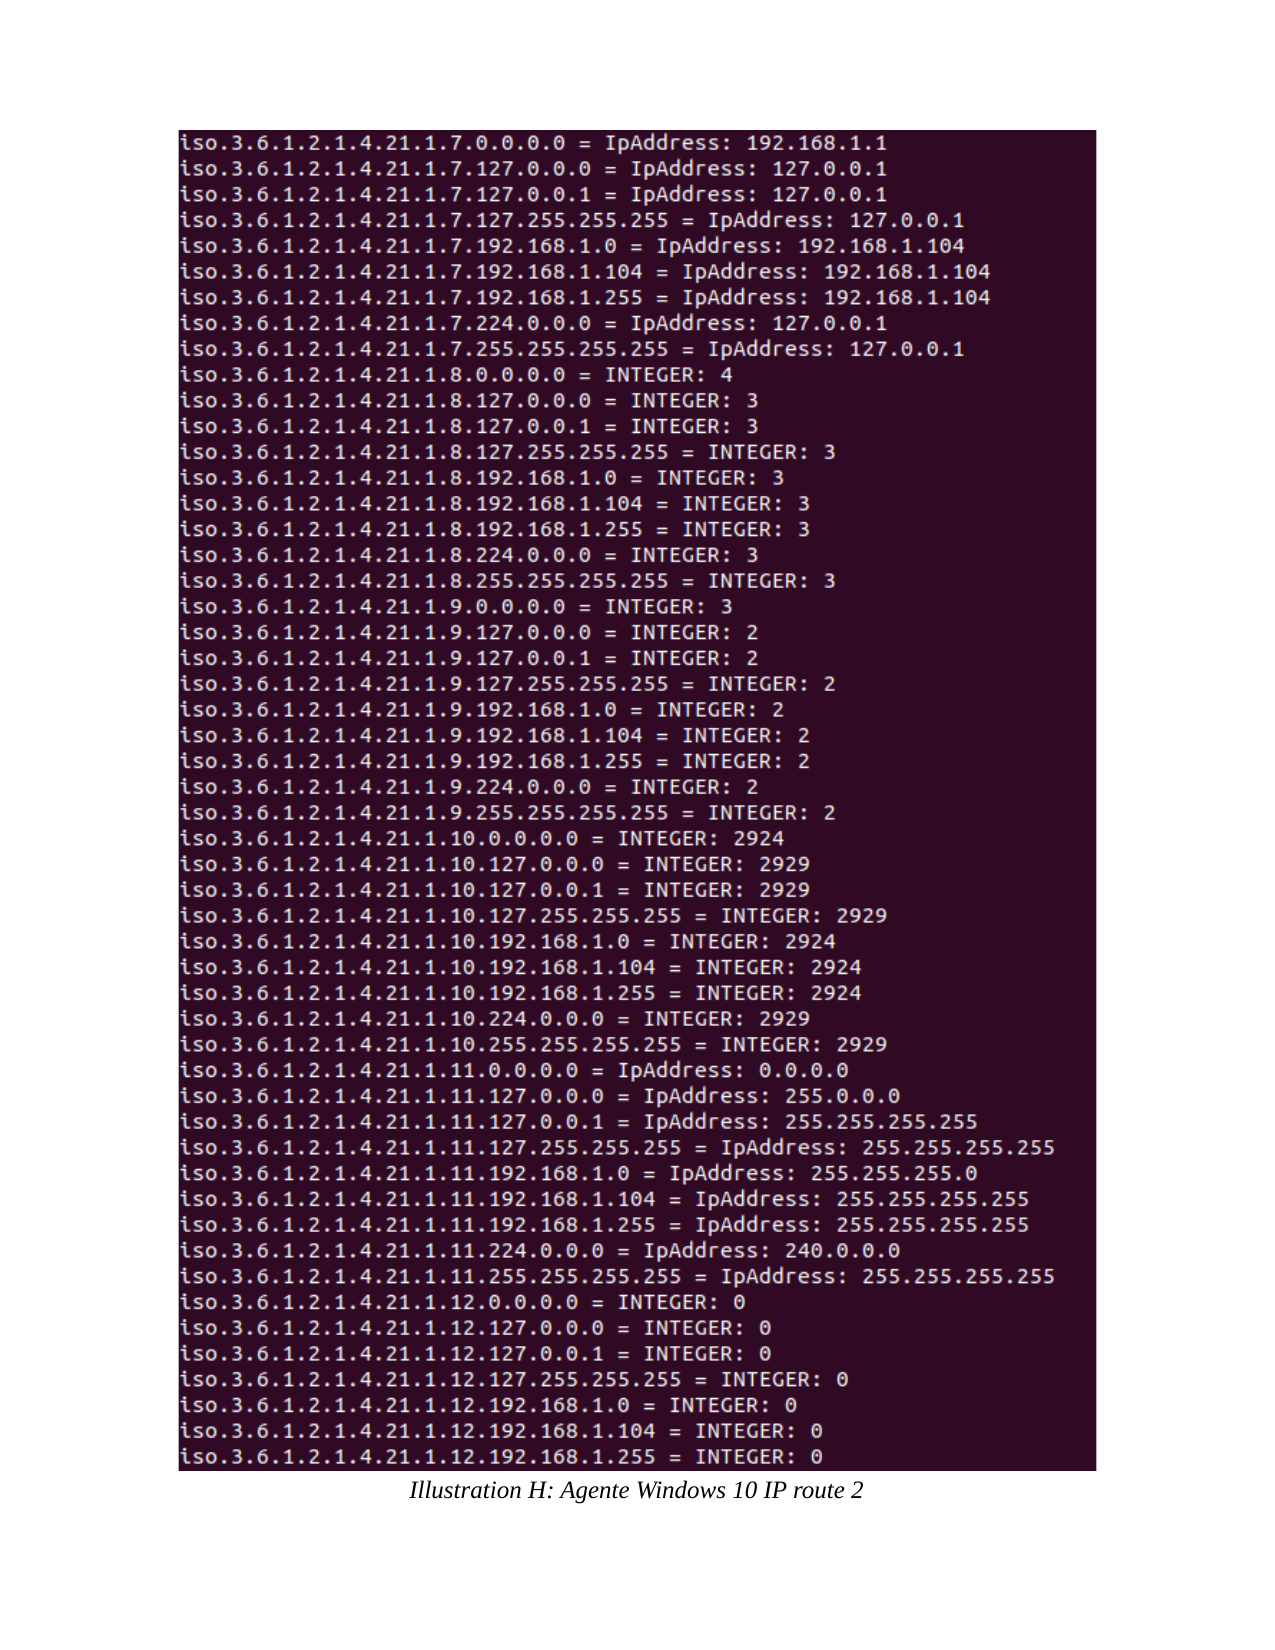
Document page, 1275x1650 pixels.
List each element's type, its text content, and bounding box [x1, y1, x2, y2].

picture [178, 130, 1097, 1471]
text Illustration Н: Agente Windows 10 IP route 2 [179, 1471, 1096, 1504]
